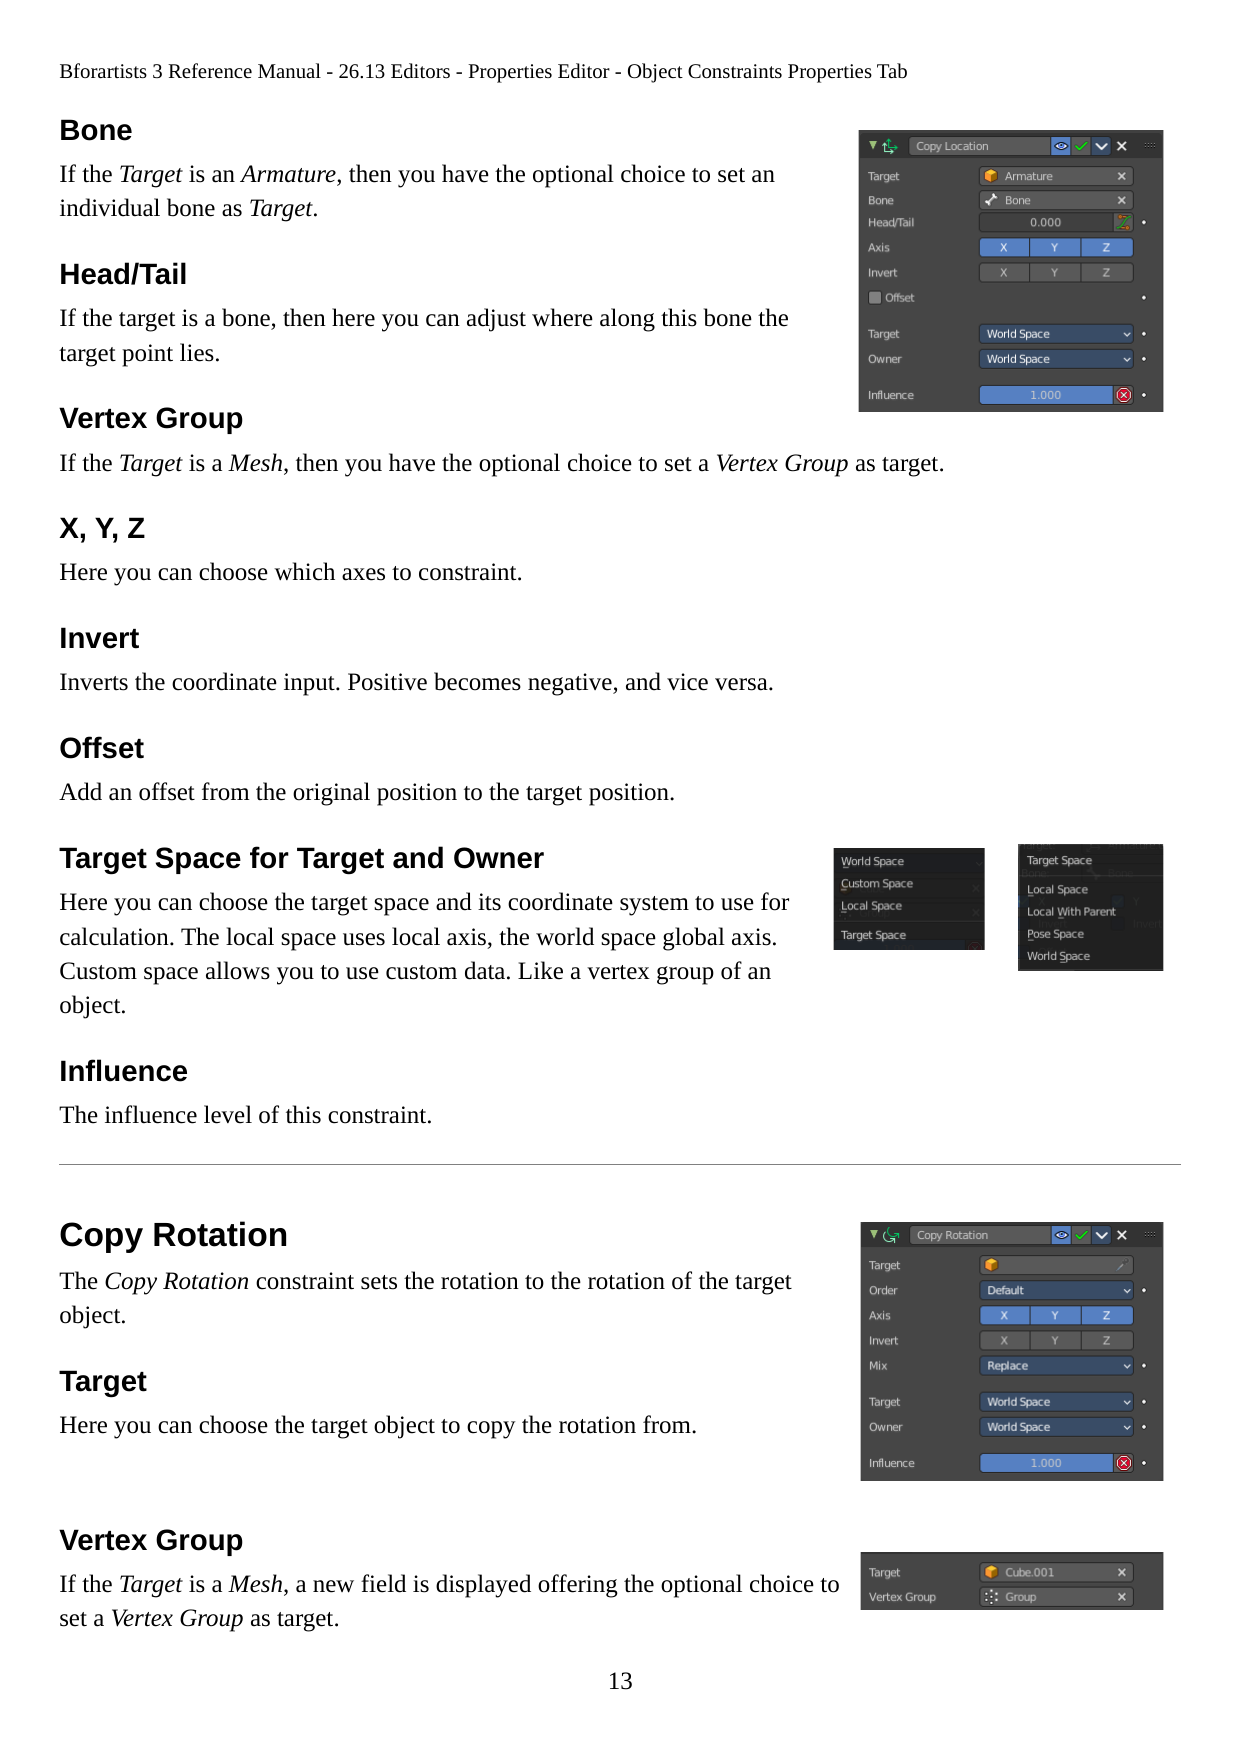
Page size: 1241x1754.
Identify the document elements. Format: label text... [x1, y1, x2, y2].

subtitle Target [59, 1364, 860, 1398]
text Here you can choose the target object to copy the rotation from. [59, 1410, 860, 1439]
subtitle [1164, 257, 1181, 291]
subtitle Head/Tail [59, 257, 858, 291]
picture [858, 130, 1164, 412]
text The Copy Rotation constraint sets the rotation to the rotation of the target object. [59, 1266, 860, 1329]
subtitle Invert [59, 621, 1181, 655]
text Here you can choose which axes to constraint. [59, 557, 1181, 586]
text The influence level of this constraint. [59, 1101, 1181, 1129]
picture [860, 1552, 1164, 1610]
subtitle Influence [59, 1054, 1181, 1088]
text If the Target is a Mesh, a new field is displayed offering the optional choice to set a Vertex Group as target. [59, 1569, 1181, 1632]
text If the Target is an Armature, then you have the optional choice to set an individual bone as Target. [59, 159, 858, 222]
text Inverts the coordinate input. Positive becomes negative, and vice versa. [59, 667, 1181, 696]
subtitle X, Y, Z [59, 511, 1181, 545]
subtitle Copy Rotation [59, 1214, 1181, 1253]
subtitle Target Space for Target and Owner [59, 841, 1181, 875]
subtitle Bone [59, 113, 1181, 146]
text Here you can choose the target space and its coordinate system to use for calculation. The local space uses local axis, the world space global axis. Custom space allows you to use custom data. Like a vertex group of an object. [59, 887, 1181, 1019]
picture [833, 848, 985, 950]
subtitle Offset [59, 731, 1181, 765]
text If the Target is a Mesh, then you have the optional choice to set a Vertex Group as target. [59, 448, 1181, 476]
picture [860, 1222, 1164, 1481]
text Add an offset from the original position to the target position. [59, 777, 1181, 806]
subtitle [1164, 1364, 1181, 1398]
text If the target is a bone, then here you can adjust where along this bone the target point lies. [59, 303, 858, 366]
subtitle Vertex Group [59, 1523, 1181, 1557]
picture [1018, 844, 1164, 971]
subtitle Vertex Group [59, 401, 1181, 435]
